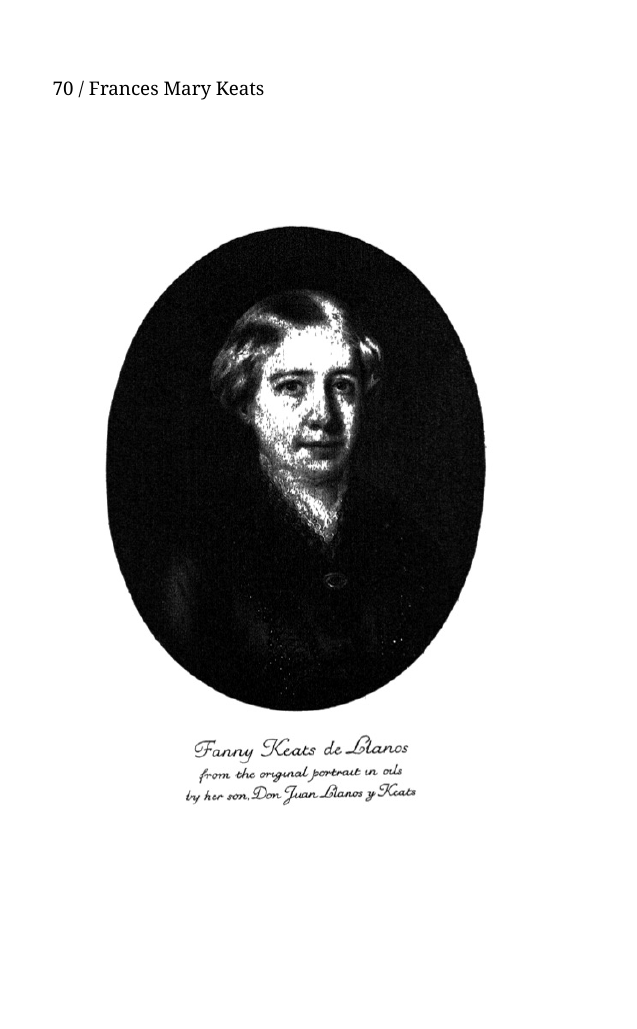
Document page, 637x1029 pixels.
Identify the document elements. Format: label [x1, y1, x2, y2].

picture [96, 220, 495, 821]
